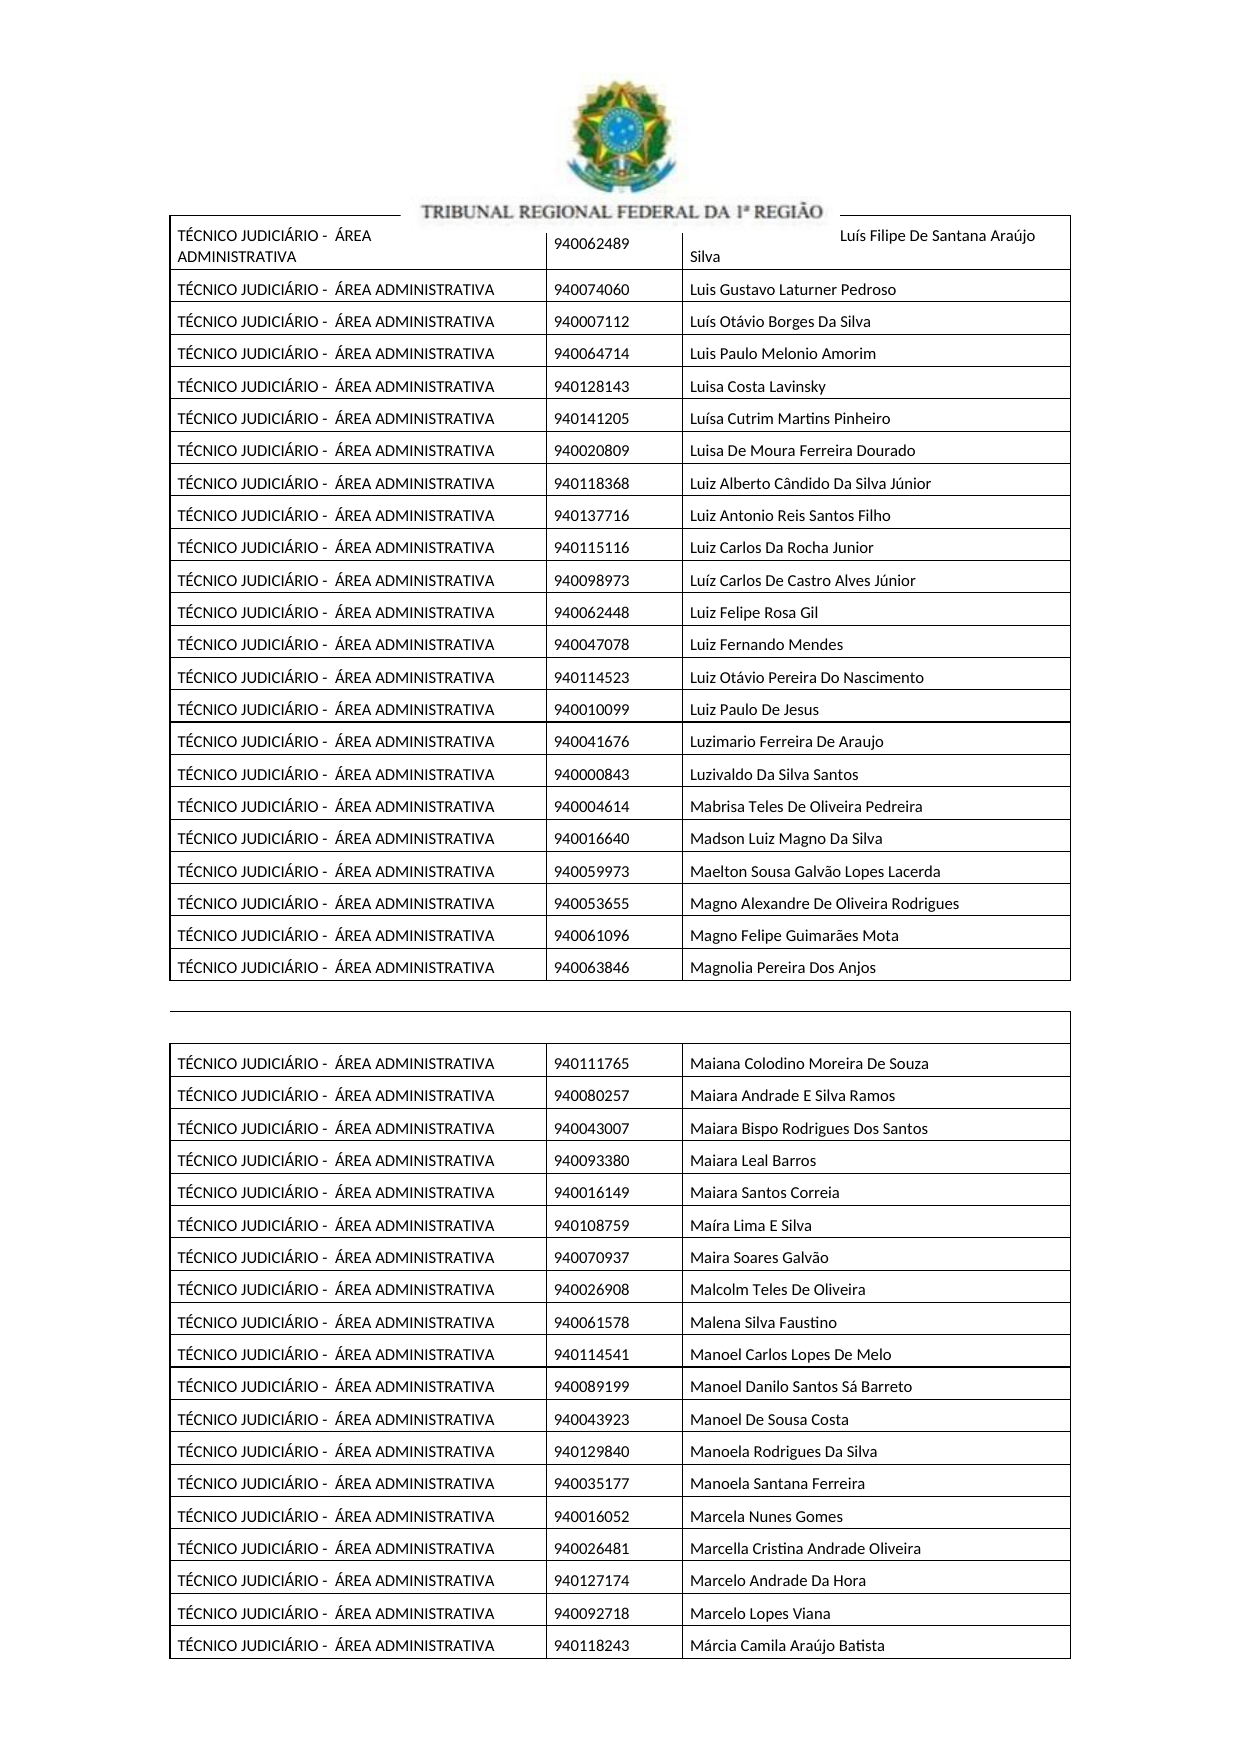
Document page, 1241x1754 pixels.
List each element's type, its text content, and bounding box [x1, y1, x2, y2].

table_cell 940026481 [547, 1529, 682, 1560]
table_cell 940007112 [547, 302, 682, 333]
table_cell Manoel Carlos Lopes De Melo [683, 1335, 1070, 1366]
table_cell 940114523 [547, 658, 682, 689]
table_cell 940108759 [547, 1206, 682, 1237]
table_cell TÉCNICO JUDICIÁRIO - ÁREA ADMINISTRATIVA [171, 1529, 546, 1560]
table_cell TÉCNICO JUDICIÁRIO - ÁREA ADMINISTRATIVA [171, 1335, 546, 1366]
table_cell 940137716 [547, 496, 682, 527]
table_cell 940016149 [547, 1174, 682, 1205]
table_cell Malena Silva Faustino [683, 1303, 1070, 1334]
table_cell 940129840 [547, 1432, 682, 1463]
table_cell TÉCNICO JUDICIÁRIO - ÁREA ADMINISTRATIVA [171, 1400, 546, 1431]
table_cell 940061096 [547, 916, 682, 948]
table_cell TÉCNICO JUDICIÁRIO - ÁREA ADMINISTRATIVA [171, 787, 546, 818]
table_cell TÉCNICO JUDICIÁRIO - ÁREA ADMINISTRATIVA [171, 1044, 546, 1076]
table_cell Luis Paulo Melonio Amorim [683, 335, 1070, 366]
table_cell 940093380 [547, 1141, 682, 1172]
table_cell Luiz Fernando Mendes [683, 626, 1070, 657]
table_cell TÉCNICO JUDICIÁRIO - ÁREA ADMINISTRATIVA [171, 593, 546, 624]
table_cell Marcela Nunes Gomes [683, 1497, 1070, 1528]
table_cell TÉCNICO JUDICIÁRIO - ÁREA ADMINISTRATIVA [171, 916, 546, 948]
table_cell TÉCNICO JUDICIÁRIO - ÁREA ADMINISTRATIVA [171, 626, 546, 657]
table_cell TÉCNICO JUDICIÁRIO - ÁREA ADMINISTRATIVA [171, 367, 546, 398]
table_cell TÉCNICO JUDICIÁRIO - ÁREA ADMINISTRATIVA [171, 464, 546, 495]
table_cell 940026908 [547, 1271, 682, 1302]
table_cell Manoela Santana Ferreira [683, 1465, 1070, 1496]
table_cell TÉCNICO JUDICIÁRIO - ÁREA ADMINISTRATIVA [171, 216, 546, 269]
table_cell Maiara Santos Correia [683, 1174, 1070, 1205]
table_cell 940062448 [547, 593, 682, 624]
table_cell TÉCNICO JUDICIÁRIO - ÁREA ADMINISTRATIVA [171, 1206, 546, 1237]
table_cell 940062489 [547, 233, 682, 269]
table_cell Luisa Costa Lavinsky [683, 367, 1070, 398]
table_cell 940115116 [547, 529, 682, 560]
table_cell TÉCNICO JUDICIÁRIO - ÁREA ADMINISTRATIVA [171, 335, 546, 366]
table_cell Maiara Leal Barros [683, 1141, 1070, 1172]
table_cell 940089199 [547, 1368, 682, 1399]
table_cell TÉCNICO JUDICIÁRIO - ÁREA ADMINISTRATIVA [171, 1561, 546, 1593]
table_cell TÉCNICO JUDICIÁRIO - ÁREA ADMINISTRATIVA [171, 1497, 546, 1528]
table_cell Luiz Alberto Cândido Da Silva Júnior [683, 464, 1070, 495]
table_cell TÉCNICO JUDICIÁRIO - ÁREA ADMINISTRATIVA [171, 399, 546, 431]
table_cell 940127174 [547, 1561, 682, 1593]
table_cell 940098973 [547, 561, 682, 592]
table_cell Maiara Bispo Rodrigues Dos Santos [683, 1109, 1070, 1140]
table_cell Madson Luiz Magno Da Silva [683, 820, 1070, 851]
table_cell 940128143 [547, 367, 682, 398]
table_cell 940020809 [547, 432, 682, 463]
table_cell Luzivaldo Da Silva Santos [683, 755, 1070, 786]
table_cell Marcelo Andrade Da Hora [683, 1561, 1070, 1593]
table_cell 940053655 [547, 884, 682, 915]
table_cell 940118368 [547, 464, 682, 495]
table_cell Luzimario Ferreira De Araujo [683, 723, 1070, 754]
table_cell TÉCNICO JUDICIÁRIO - ÁREA ADMINISTRATIVA [171, 529, 546, 560]
table_cell Márcia Camila Araújo Batista [683, 1626, 1070, 1657]
table_header CARGO [170, 1012, 546, 1043]
table_cell 940000843 [547, 755, 682, 786]
table_cell TÉCNICO JUDICIÁRIO - ÁREA ADMINISTRATIVA [171, 658, 546, 689]
table_cell TÉCNICO JUDICIÁRIO - ÁREA ADMINISTRATIVA [171, 755, 546, 786]
table_cell TÉCNICO JUDICIÁRIO - ÁREA ADMINISTRATIVA [171, 270, 546, 301]
table_cell 940080257 [547, 1077, 682, 1108]
table_cell 940064714 [547, 335, 682, 366]
table_cell Luís Filipe De Santana Araújo Silva [683, 216, 1070, 269]
table_cell Manoela Rodrigues Da Silva [683, 1432, 1070, 1463]
table_cell TÉCNICO JUDICIÁRIO - ÁREA ADMINISTRATIVA [171, 1174, 546, 1205]
table_cell Marcella Cristina Andrade Oliveira [683, 1529, 1070, 1560]
table_cell TÉCNICO JUDICIÁRIO - ÁREA ADMINISTRATIVA [171, 561, 546, 592]
table_cell TÉCNICO JUDICIÁRIO - ÁREA ADMINISTRATIVA [171, 1141, 546, 1172]
table_cell TÉCNICO JUDICIÁRIO - ÁREA ADMINISTRATIVA [171, 302, 546, 333]
table_cell 940114541 [547, 1335, 682, 1366]
table_cell 940141205 [547, 399, 682, 431]
table_cell 940092718 [547, 1594, 682, 1625]
table_cell Luísa Cutrim Martins Pinheiro [683, 399, 1070, 431]
table_cell Maelton Sousa Galvão Lopes Lacerda [683, 852, 1070, 883]
table_cell TÉCNICO JUDICIÁRIO - ÁREA ADMINISTRATIVA [171, 1465, 546, 1496]
table_cell 940010099 [547, 690, 682, 721]
table_cell 940043923 [547, 1400, 682, 1431]
table_cell Luiz Otávio Pereira Do Nascimento [683, 658, 1070, 689]
table_cell Luiz Paulo De Jesus [683, 690, 1070, 721]
table_cell Maiana Colodino Moreira De Souza [683, 1044, 1070, 1076]
table_cell 940041676 [547, 723, 682, 754]
table_cell TÉCNICO JUDICIÁRIO - ÁREA ADMINISTRATIVA [171, 820, 546, 851]
table_cell Luíz Carlos De Castro Alves Júnior [683, 561, 1070, 592]
table_cell TÉCNICO JUDICIÁRIO - ÁREA ADMINISTRATIVA [171, 1271, 546, 1302]
table_cell Luis Gustavo Laturner Pedroso [683, 270, 1070, 301]
table_cell Maíra Lima E Silva [683, 1206, 1070, 1237]
table_cell 940016640 [547, 820, 682, 851]
table_cell 940043007 [547, 1109, 682, 1140]
table_cell TÉCNICO JUDICIÁRIO - ÁREA ADMINISTRATIVA [171, 690, 546, 721]
table_cell Luiz Carlos Da Rocha Junior [683, 529, 1070, 560]
table_cell TÉCNICO JUDICIÁRIO - ÁREA ADMINISTRATIVA [171, 1109, 546, 1140]
table_cell TÉCNICO JUDICIÁRIO - ÁREA ADMINISTRATIVA [171, 1594, 546, 1625]
table_cell TÉCNICO JUDICIÁRIO - ÁREA ADMINISTRATIVA [171, 723, 546, 754]
table_cell TÉCNICO JUDICIÁRIO - ÁREA ADMINISTRATIVA [171, 949, 546, 980]
table_cell 940118243 [547, 1626, 682, 1657]
table_cell Luiz Felipe Rosa Gil [683, 593, 1070, 624]
table_cell 940063846 [547, 949, 682, 980]
table_cell 940016052 [547, 1497, 682, 1528]
table_cell Luís Otávio Borges Da Silva [683, 302, 1070, 333]
table_cell Mabrisa Teles De Oliveira Pedreira [683, 787, 1070, 818]
table_cell 940004614 [547, 787, 682, 818]
table_cell TÉCNICO JUDICIÁRIO - ÁREA ADMINISTRATIVA [171, 432, 546, 463]
table_cell Manoel De Sousa Costa [683, 1400, 1070, 1431]
table_cell 940074060 [547, 270, 682, 301]
table_cell TÉCNICO JUDICIÁRIO - ÁREA ADMINISTRATIVA [171, 1077, 546, 1108]
table_cell 940111765 [547, 1044, 682, 1076]
table_cell 940035177 [547, 1465, 682, 1496]
table_cell 940059973 [547, 852, 682, 883]
table_cell Maira Soares Galvão [683, 1238, 1070, 1269]
table_cell TÉCNICO JUDICIÁRIO - ÁREA ADMINISTRATIVA [171, 1238, 546, 1269]
table_cell TÉCNICO JUDICIÁRIO - ÁREA ADMINISTRATIVA [171, 1368, 546, 1399]
table_cell Magno Alexandre De Oliveira Rodrigues [683, 884, 1070, 915]
table_cell Luisa De Moura Ferreira Dourado [683, 432, 1070, 463]
table_header NOME [683, 1012, 1070, 1043]
table_cell TÉCNICO JUDICIÁRIO - ÁREA ADMINISTRATIVA [171, 1303, 546, 1334]
table_cell Luiz Antonio Reis Santos Filho [683, 496, 1070, 527]
table_cell TÉCNICO JUDICIÁRIO - ÁREA ADMINISTRATIVA [171, 852, 546, 883]
table_cell 940047078 [547, 626, 682, 657]
table_cell TÉCNICO JUDICIÁRIO - ÁREA ADMINISTRATIVA [171, 1432, 546, 1463]
table_cell Magnolia Pereira Dos Anjos [683, 949, 1070, 980]
table_cell Manoel Danilo Santos Sá Barreto [683, 1368, 1070, 1399]
table_cell 940070937 [547, 1238, 682, 1269]
table_cell TÉCNICO JUDICIÁRIO - ÁREA ADMINISTRATIVA [171, 884, 546, 915]
table_header INSCRIÇÃO [546, 1012, 683, 1043]
table_cell Marcelo Lopes Viana [683, 1594, 1070, 1625]
table_cell Magno Felipe Guimarães Mota [683, 916, 1070, 948]
table_cell TÉCNICO JUDICIÁRIO - ÁREA ADMINISTRATIVA [171, 496, 546, 527]
table_cell TÉCNICO JUDICIÁRIO - ÁREA ADMINISTRATIVA [171, 1626, 546, 1657]
table_cell 940061578 [547, 1303, 682, 1334]
table_cell Maiara Andrade E Silva Ramos [683, 1077, 1070, 1108]
table_cell Malcolm Teles De Oliveira [683, 1271, 1070, 1302]
